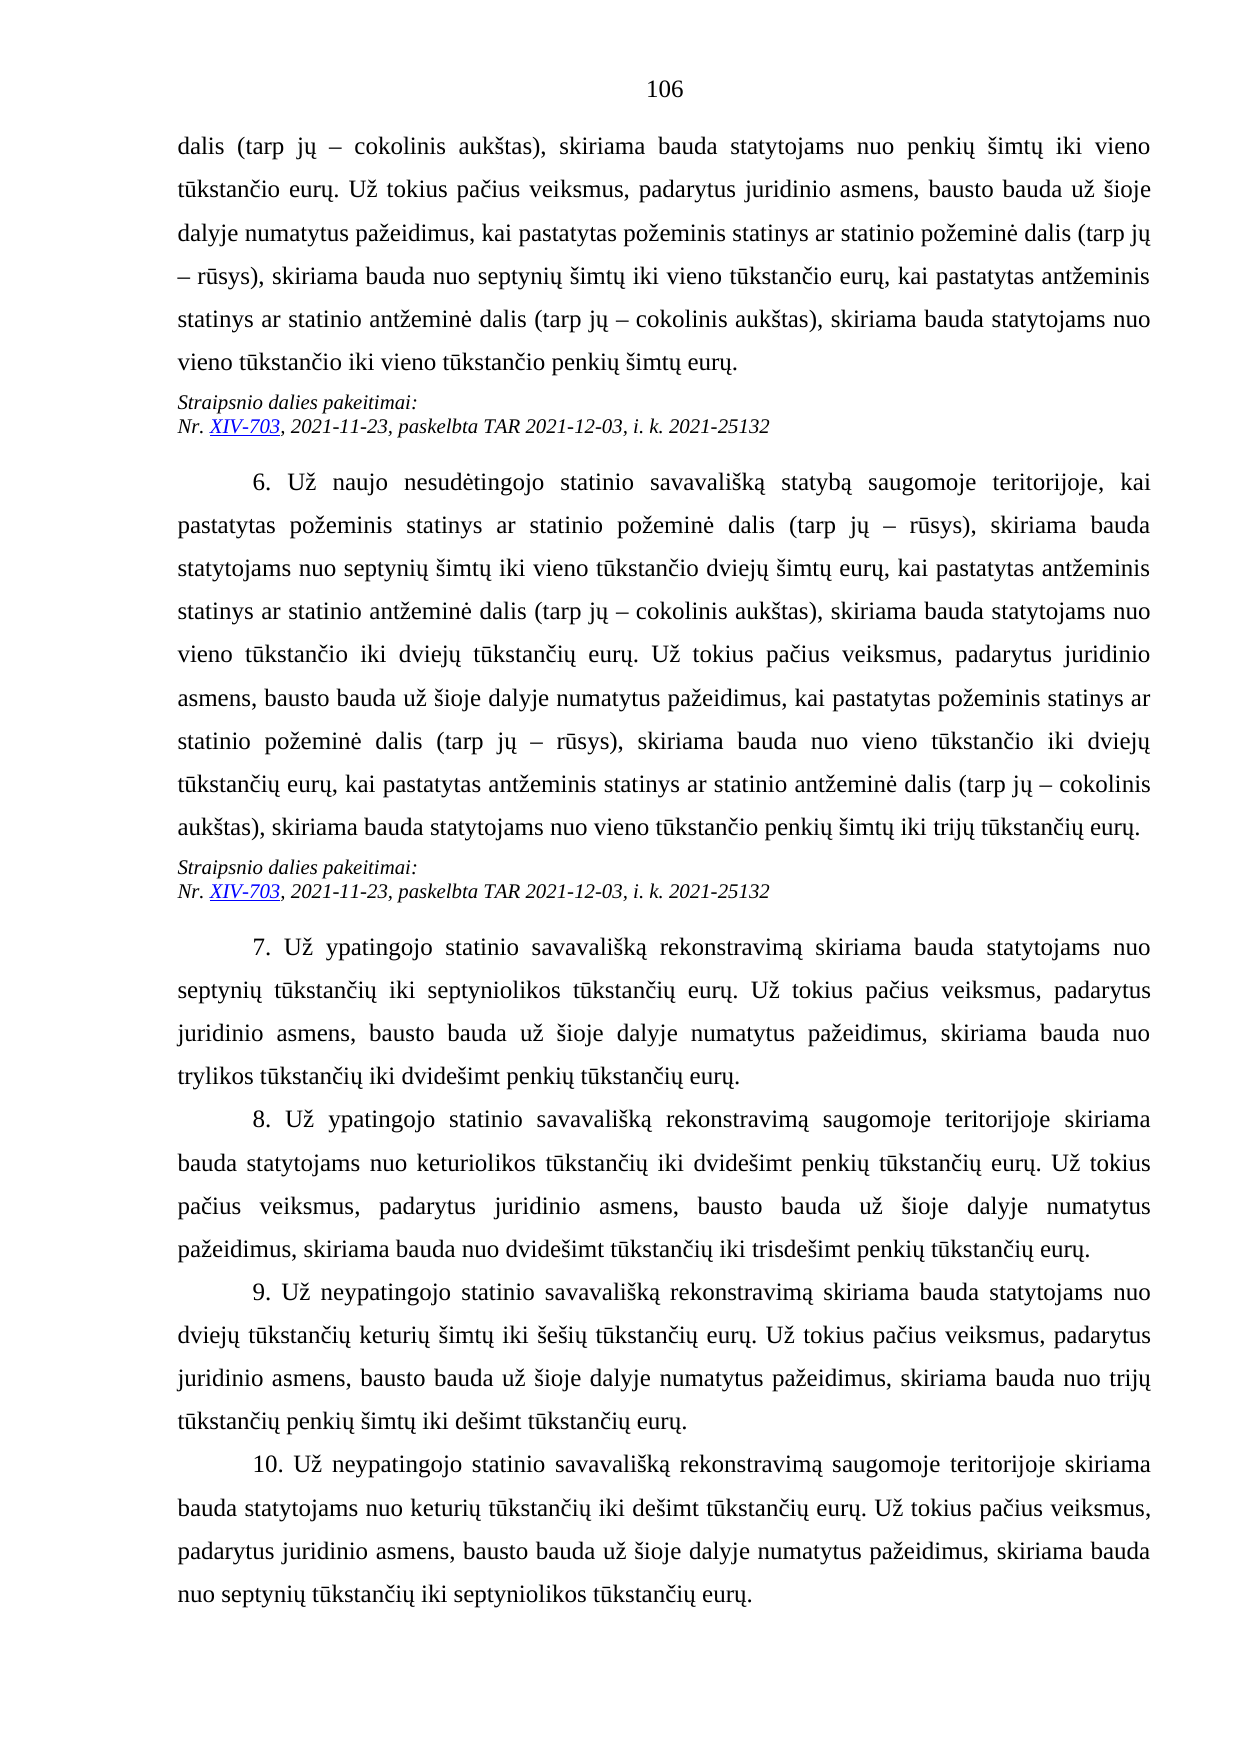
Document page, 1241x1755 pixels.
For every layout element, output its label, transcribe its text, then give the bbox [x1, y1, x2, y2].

text Straipsnio dalies pakeitimai: [177, 855, 1152, 879]
text Nr. XIV-703, 2021-11-23, paskelbta TAR 2021-12-03, i. k. 2021-25132 [177, 879, 1152, 903]
text 6. Už naujo nesudėtingojo statinio savavališką statybą saugomoje teritorijoje, kai pastatytas požeminis statinys ar statinio požeminė dalis (tarp jų – rūsys), skiriama bauda statytojams nuo septynių šimtų iki vieno tūkstančio dviejų šimtų eurų, kai pastatytas antžeminis statinys ar statinio antžeminė dalis (tarp jų – cokolinis aukštas), skiriama bauda statytojams nuo vieno tūkstančio iki dviejų tūkstančių eurų. Už tokius pačius veiksmus, padarytus juridinio asmens, bausto bauda už šioje dalyje numatytus pažeidimus, kai pastatytas požeminis statinys ar statinio požeminė dalis (tarp jų – rūsys), skiriama bauda nuo vieno tūkstančio iki dviejų tūkstančių eurų, kai pastatytas antžeminis statinys ar statinio antžeminė dalis (tarp jų – cokolinis aukštas), skiriama bauda statytojams nuo vieno tūkstančio penkių šimtų iki trijų tūkstančių eurų. [177, 467, 1152, 841]
text Straipsnio dalies pakeitimai: [177, 390, 1152, 414]
text 7. Už ypatingojo statinio savavališką rekonstravimą skiriama bauda statytojams nuo septynių tūkstančių iki septyniolikos tūkstančių eurų. Už tokius pačius veiksmus, padarytus juridinio asmens, bausto bauda už šioje dalyje numatytus pažeidimus, skiriama bauda nuo trylikos tūkstančių iki dvidešimt penkių tūkstančių eurų. [177, 932, 1152, 1090]
text Nr. XIV-703, 2021-11-23, paskelbta TAR 2021-12-03, i. k. 2021-25132 [177, 414, 1152, 438]
text dalis (tarp jų – cokolinis aukštas), skiriama bauda statytojams nuo penkių šimtų iki vieno tūkstančio eurų. Už tokius pačius veiksmus, padarytus juridinio asmens, bausto bauda už šioje dalyje numatytus pažeidimus, kai pastatytas požeminis statinys ar statinio požeminė dalis (tarp jų – rūsys), skiriama bauda nuo septynių šimtų iki vieno tūkstančio eurų, kai pastatytas antžeminis statinys ar statinio antžeminė dalis (tarp jų – cokolinis aukštas), skiriama bauda statytojams nuo vieno tūkstančio iki vieno tūkstančio penkių šimtų eurų. [177, 131, 1152, 376]
text 10. Už neypatingojo statinio savavališką rekonstravimą saugomoje teritorijoje skiriama bauda statytojams nuo keturių tūkstančių iki dešimt tūkstančių eurų. Už tokius pačius veiksmus, padarytus juridinio asmens, bausto bauda už šioje dalyje numatytus pažeidimus, skiriama bauda nuo septynių tūkstančių iki septyniolikos tūkstančių eurų. [177, 1449, 1152, 1608]
text 9. Už neypatingojo statinio savavališką rekonstravimą skiriama bauda statytojams nuo dviejų tūkstančių keturių šimtų iki šešių tūkstančių eurų. Už tokius pačius veiksmus, padarytus juridinio asmens, bausto bauda už šioje dalyje numatytus pažeidimus, skiriama bauda nuo trijų tūkstančių penkių šimtų iki dešimt tūkstančių eurų. [177, 1277, 1152, 1435]
text 8. Už ypatingojo statinio savavališką rekonstravimą saugomoje teritorijoje skiriama bauda statytojams nuo keturiolikos tūkstančių iki dvidešimt penkių tūkstančių eurų. Už tokius pačius veiksmus, padarytus juridinio asmens, bausto bauda už šioje dalyje numatytus pažeidimus, skiriama bauda nuo dvidešimt tūkstančių iki trisdešimt penkių tūkstančių eurų. [177, 1104, 1152, 1263]
